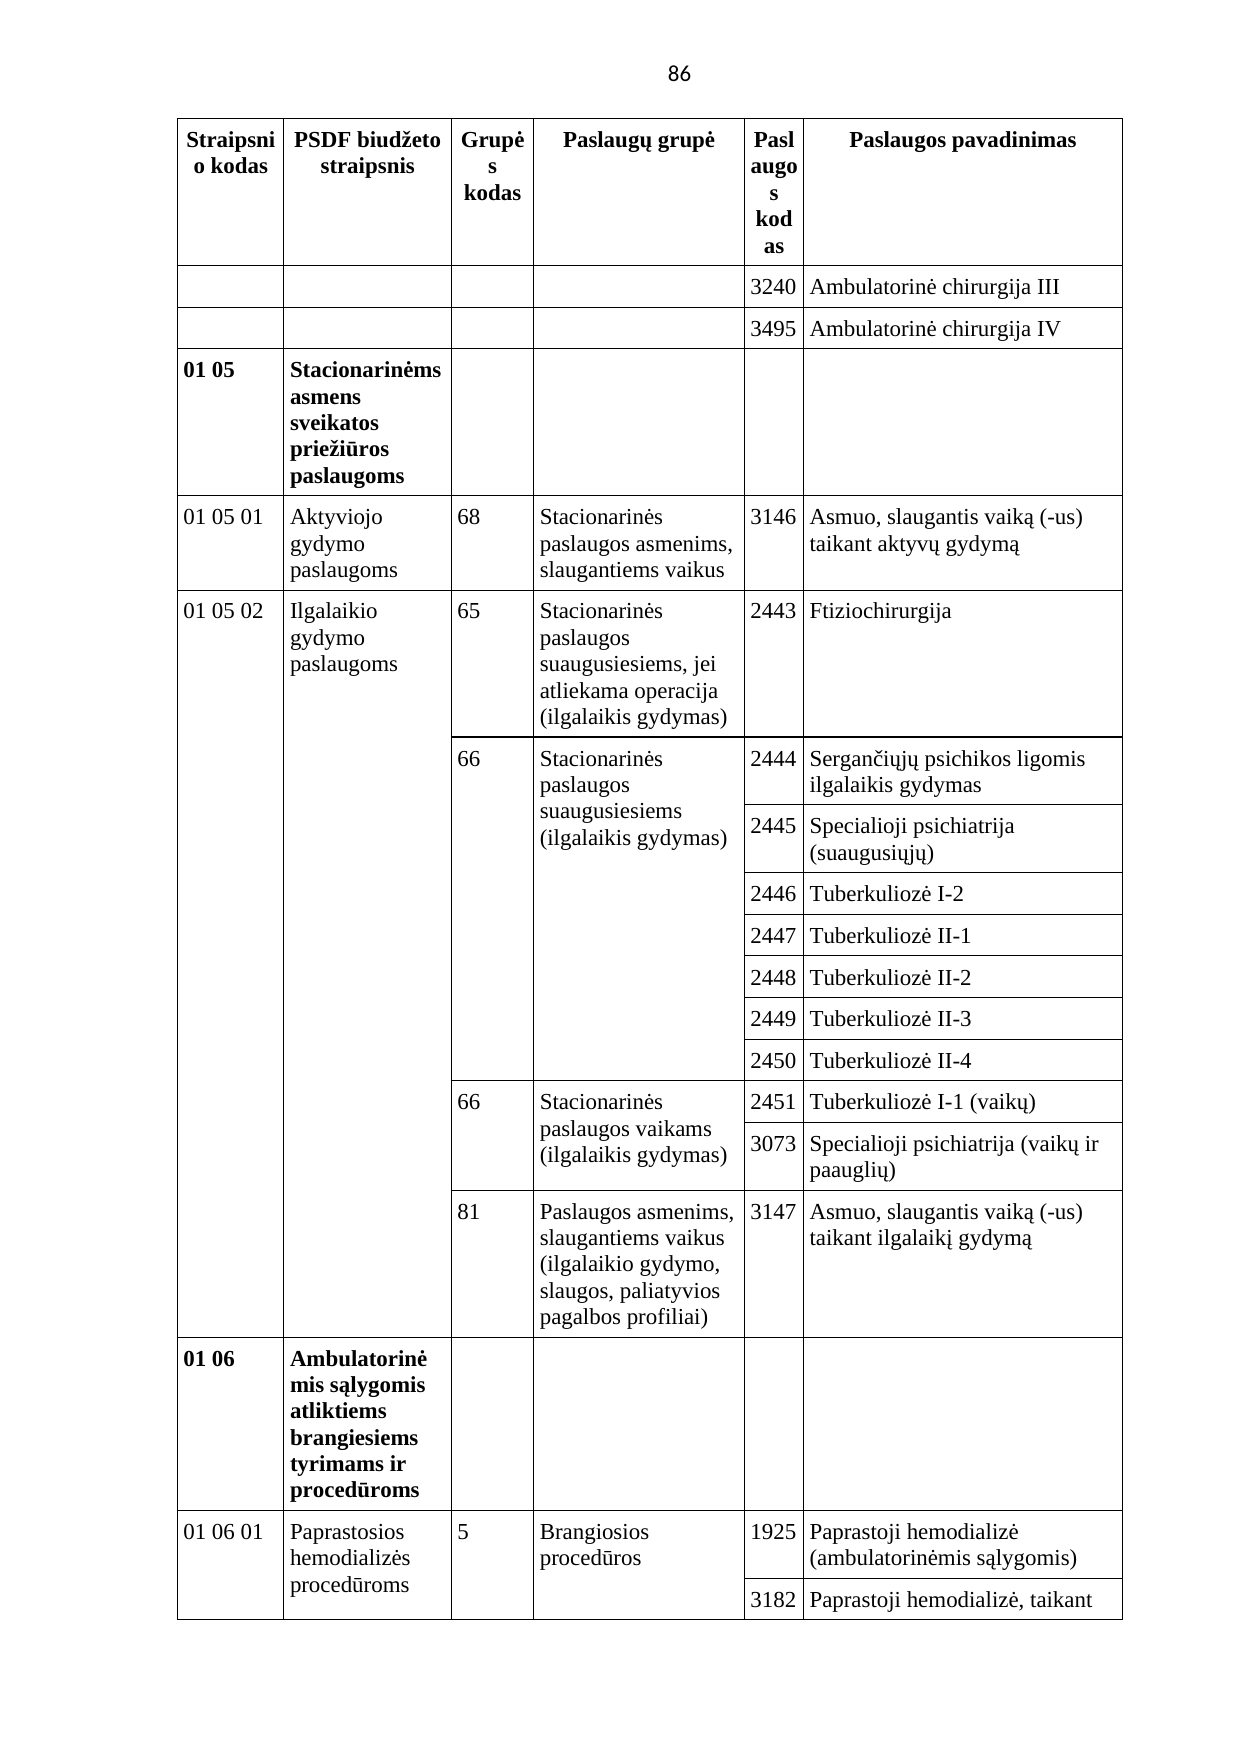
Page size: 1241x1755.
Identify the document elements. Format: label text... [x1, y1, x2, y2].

table_cell Ambulatorinė chirurgija III [804, 266, 1122, 307]
table_cell Stacionarinėms asmens sveikatos priežiūros paslaugoms [284, 349, 451, 495]
table_cell Stacionarinės paslaugos vaikams (ilgalaikis gydymas) [534, 1081, 744, 1189]
table_cell [452, 997, 533, 1038]
table_cell 2445 [745, 805, 803, 872]
table_cell [284, 804, 451, 872]
table_cell 01 06 [178, 1338, 283, 1510]
table_cell [284, 1039, 451, 1080]
table_cell [745, 349, 803, 495]
table_cell 5 [452, 1511, 533, 1578]
table_cell Tuberkuliozė II-4 [804, 1040, 1122, 1080]
table_cell [534, 1578, 744, 1619]
table_cell Paprastosios hemodializės procedūroms [284, 1511, 451, 1619]
table_cell [452, 1338, 533, 1510]
table_cell [178, 804, 283, 872]
table_cell 68 [452, 496, 533, 589]
table_cell [178, 1122, 283, 1189]
table_cell Tuberkuliozė II-2 [804, 956, 1122, 997]
table_cell [804, 1338, 1122, 1510]
table_cell 66 [452, 738, 533, 804]
table_cell Stacionarinės paslaugos suaugusiesiems (ilgalaikis gydymas) [534, 738, 744, 955]
table_cell [178, 997, 283, 1038]
table_cell Paprastoji hemodializė, taikant [804, 1579, 1122, 1619]
table_cell Tuberkuliozė II-1 [804, 915, 1122, 955]
table_header PSDF biudžeto straipsnis [284, 119, 451, 265]
table_cell 3182 [745, 1579, 803, 1619]
table_cell [178, 1080, 283, 1122]
table_cell [452, 955, 533, 997]
table_cell [534, 1039, 744, 1080]
table_cell Brangiosios procedūros [534, 1511, 744, 1578]
table_cell [534, 349, 744, 495]
table_cell [284, 1122, 451, 1189]
table_cell 2444 [745, 738, 803, 804]
table_cell [284, 872, 451, 914]
table_header Paslaugos kodas [745, 119, 803, 265]
table_cell [178, 955, 283, 997]
table_cell 2450 [745, 1040, 803, 1080]
table_cell 01 05 01 [178, 496, 283, 589]
table_cell 2443 [745, 591, 803, 736]
table_cell [452, 804, 533, 872]
table_cell [452, 872, 533, 914]
table_cell [284, 266, 451, 307]
table_cell 3073 [745, 1123, 803, 1189]
table_cell [534, 955, 744, 997]
table_cell 01 05 [178, 349, 283, 495]
table_cell Ftiziochirurgija [804, 591, 1122, 736]
table_header Paslaugų grupė [534, 119, 744, 265]
table_cell [178, 1039, 283, 1080]
table_cell [452, 1039, 533, 1080]
table_cell 3147 [745, 1191, 803, 1337]
table_cell 01 05 02 [178, 591, 283, 736]
table_cell [284, 914, 451, 955]
table_cell Stacionarinės paslaugos asmenims, slaugantiems vaikus [534, 496, 744, 589]
table_cell [178, 1190, 283, 1337]
table_cell Tuberkuliozė I-1 (vaikų) [804, 1081, 1122, 1122]
table_cell 01 06 01 [178, 1511, 283, 1578]
table_cell Paprastoji hemodializė (ambulatorinėmis sąlygomis) [804, 1511, 1122, 1578]
table_cell [452, 914, 533, 955]
table_cell Asmuo, slaugantis vaiką (-us) taikant ilgalaikį gydymą [804, 1191, 1122, 1337]
table_cell 3240 [745, 266, 803, 307]
table_cell [452, 308, 533, 348]
table_cell [284, 308, 451, 348]
table_cell [178, 914, 283, 955]
table_cell 2448 [745, 956, 803, 997]
table_cell [452, 349, 533, 495]
table_cell 2449 [745, 998, 803, 1038]
table_header Paslaugos pavadinimas [804, 119, 1122, 265]
table_cell [178, 872, 283, 914]
table_cell 2446 [745, 873, 803, 914]
table_cell Ambulatorinė chirurgija IV [804, 308, 1122, 348]
table_cell [804, 349, 1122, 495]
table_cell 3495 [745, 308, 803, 348]
table_cell Ilgalaikio gydymo paslaugoms [284, 591, 451, 736]
table_cell [452, 1578, 533, 1619]
table_cell [745, 1338, 803, 1510]
table_cell [284, 1190, 451, 1337]
table_cell [284, 1080, 451, 1122]
table_cell 66 [452, 1081, 533, 1122]
table_cell [178, 308, 283, 348]
table_cell [178, 736, 283, 804]
table_cell 81 [452, 1191, 533, 1337]
table_cell Specialioji psichiatrija (vaikų ir paauglių) [804, 1123, 1122, 1189]
table_cell 2451 [745, 1081, 803, 1122]
table_cell [284, 997, 451, 1038]
table_cell 65 [452, 591, 533, 736]
table_cell [534, 266, 744, 307]
table_cell Sergančiųjų psichikos ligomis ilgalaikis gydymas [804, 738, 1122, 804]
table_cell Paslaugos asmenims, slaugantiems vaikus (ilgalaikio gydymo, slaugos, paliatyvios pagalbos profiliai) [534, 1191, 744, 1337]
table_cell Stacionarinės paslaugos suaugusiesiems, jei atliekama operacija (ilgalaikis gydymas) [534, 591, 744, 736]
table_cell [452, 1122, 533, 1189]
table_cell [178, 1578, 283, 1619]
table_header Grupės kodas [452, 119, 533, 265]
table_header Straipsnio kodas [178, 119, 283, 265]
table_cell [452, 266, 533, 307]
table_cell [534, 308, 744, 348]
table_cell 1925 [745, 1511, 803, 1578]
table_cell 2447 [745, 915, 803, 955]
table_cell Specialioji psichiatrija (suaugusiųjų) [804, 805, 1122, 872]
table_cell Tuberkuliozė II-3 [804, 998, 1122, 1038]
table_cell Ambulatorinėmis sąlygomis atliktiems brangiesiems tyrimams ir procedūroms [284, 1338, 451, 1510]
table_cell [178, 266, 283, 307]
table_cell 3146 [745, 496, 803, 589]
table_cell Asmuo, slaugantis vaiką (-us) taikant aktyvų gydymą [804, 496, 1122, 589]
table_cell [284, 955, 451, 997]
table_cell [534, 997, 744, 1038]
table_cell [534, 1338, 744, 1510]
table_cell [284, 736, 451, 804]
table_cell Tuberkuliozė I-2 [804, 873, 1122, 914]
table_cell Aktyviojo gydymo paslaugoms [284, 496, 451, 589]
